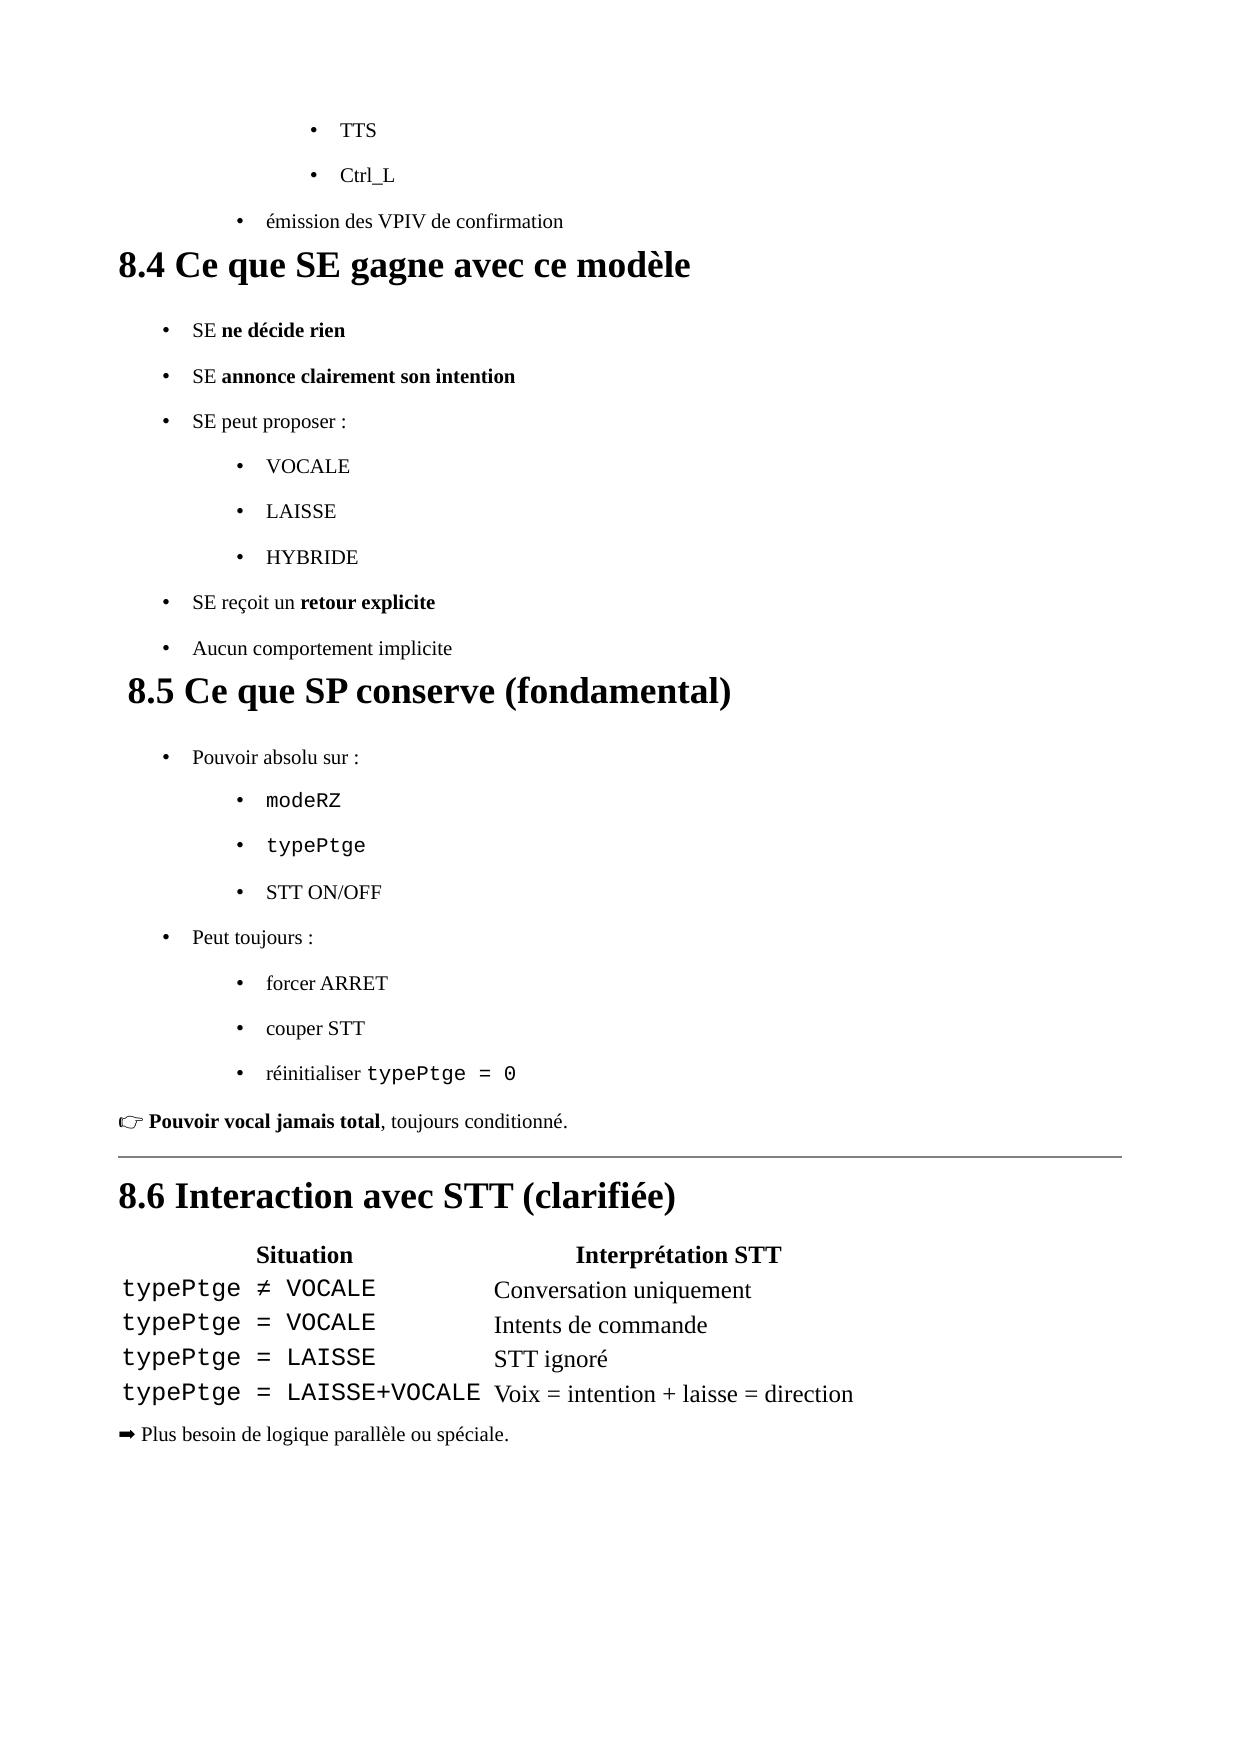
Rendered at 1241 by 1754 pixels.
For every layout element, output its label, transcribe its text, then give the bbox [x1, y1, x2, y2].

list forcer ARRET [236, 971, 1122, 995]
text ➡️ Plus besoin de logique parallèle ou spéciale. [118, 1422, 1122, 1446]
list SE peut proposer : [162, 409, 1122, 433]
table_cell typePtge = VOCALE [118, 1307, 491, 1341]
list typePtge [236, 835, 1122, 859]
list HYBRIDE [236, 545, 1122, 569]
list Ctrl_L [310, 163, 1122, 187]
table_cell typePtge = LAISSE [118, 1341, 491, 1376]
list LAISSE [236, 499, 1122, 523]
table_cell typePtge ≠ VOCALE [118, 1272, 491, 1307]
table_cell Conversation uniquement [491, 1272, 866, 1307]
list SE annonce clairement son intention [162, 363, 1122, 388]
list émission des VPIV de confirmation [236, 209, 1122, 233]
table_header Interprétation STT [491, 1238, 866, 1272]
table_cell Intents de commande [491, 1307, 866, 1341]
text 👉 Pouvoir vocal jamais total, toujours conditionné. [118, 1108, 1122, 1133]
list SE ne décide rien [162, 318, 1122, 342]
list modeRZ [236, 790, 1122, 814]
list réinitialiser typePtge = 0 [236, 1061, 1122, 1087]
list STT ON/OFF [236, 880, 1122, 904]
table_cell STT ignoré [491, 1341, 866, 1376]
list TTS [310, 118, 1122, 142]
table_header Situation [118, 1238, 491, 1272]
list Pouvoir absolu sur : [162, 745, 1122, 769]
list couper STT [236, 1016, 1122, 1040]
subtitle 8.5 Ce que SP conserve (fondamental) [118, 669, 1122, 712]
table_cell Voix = intention + laisse = direction [491, 1376, 866, 1411]
list Peut toujours : [162, 925, 1122, 949]
subtitle 8.6 Interaction avec STT (clarifiée) [118, 1173, 1122, 1217]
subtitle 8.4 Ce que SE gagne avec ce modèle [118, 242, 1122, 285]
table_cell typePtge = LAISSE+VOCALE [118, 1376, 491, 1411]
list SE reçoit un retour explicite [162, 590, 1122, 614]
list Aucun comportement implicite [162, 635, 1122, 659]
list VOCALE [236, 454, 1122, 478]
